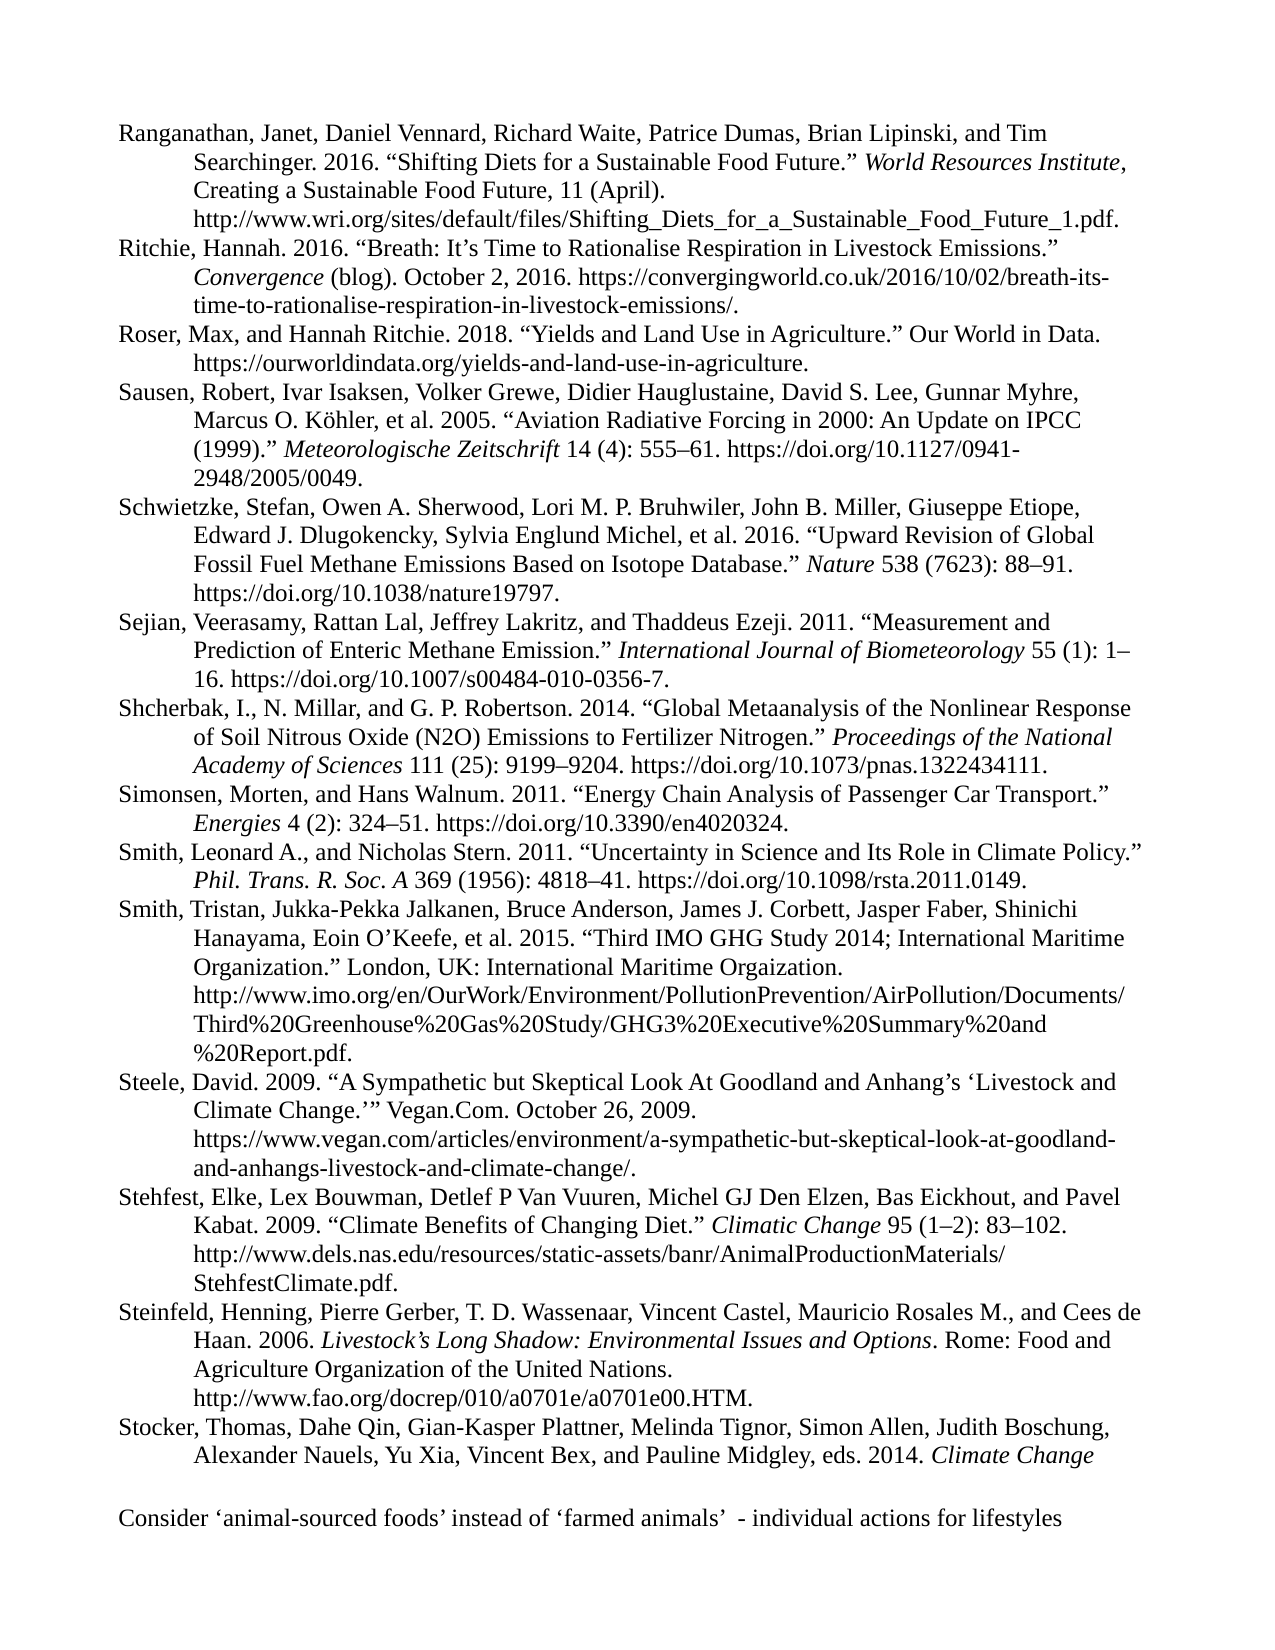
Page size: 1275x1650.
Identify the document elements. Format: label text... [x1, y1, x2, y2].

text Sejian, Veerasamy, Rattan Lal, Jeffrey Lakritz, and Thaddeus Ezeji. 2011. “Measurement and Prediction of Enteric Methane Emission.” International Journal of Biometeorology 55 (1): 1–16. https://doi.org/10.1007/s00484-010-0356-7. [118, 607, 1157, 693]
text Shcherbak, I., N. Millar, and G. P. Robertson. 2014. “Global Metaanalysis of the Nonlinear Response of Soil Nitrous Oxide (N2O) Emissions to Fertilizer Nitrogen.” Proceedings of the National Academy of Sciences 111 (25): 9199–9204. https://doi.org/10.1073/pnas.1322434111. [118, 693, 1157, 779]
text Steinfeld, Henning, Pierre Gerber, T. D. Wassenaar, Vincent Castel, Mauricio Rosales M., and Cees de Haan. 2006. Livestock’s Long Shadow: Environmental Issues and Options. Rome: Food and Agriculture Organization of the United Nations. http://www.fao.org/docrep/010/a0701e/a0701e00.HTM. [118, 1297, 1157, 1412]
text Ritchie, Hannah. 2016. “Breath: It’s Time to Rationalise Respiration in Livestock Emissions.” Convergence (blog). October 2, 2016. https://convergingworld.co.uk/2016/10/02/breath-its-time-to-rationalise-respiration-in-livestock-emissions/. [118, 233, 1157, 319]
text Roser, Max, and Hannah Ritchie. 2018. “Yields and Land Use in Agriculture.” Our World in Data. https://ourworldindata.org/yields-and-land-use-in-agriculture. [118, 319, 1157, 377]
text Ranganathan, Janet, Daniel Vennard, Richard Waite, Patrice Dumas, Brian Lipinski, and Tim Searchinger. 2016. “Shifting Diets for a Sustainable Food Future.” World Resources Institute, Creating a Sustainable Food Future, 11 (April). http://www.wri.org/sites/default/files/Shifting_Diets_for_a_Sustainable_Food_Future_1.pdf. [118, 118, 1157, 233]
text Stocker, Thomas, Dahe Qin, Gian-Kasper Plattner, Melinda Tignor, Simon Allen, Judith Boschung, Alexander Nauels, Yu Xia, Vincent Bex, and Pauline Midgley, eds. 2014. Climate Change [118, 1412, 1157, 1469]
text Schwietzke, Stefan, Owen A. Sherwood, Lori M. P. Bruhwiler, John B. Miller, Giuseppe Etiope, Edward J. Dlugokencky, Sylvia Englund Michel, et al. 2016. “Upward Revision of Global Fossil Fuel Methane Emissions Based on Isotope Database.” Nature 538 (7623): 88–91. https://doi.org/10.1038/nature19797. [118, 492, 1157, 607]
text Sausen, Robert, Ivar Isaksen, Volker Grewe, Didier Hauglustaine, David S. Lee, Gunnar Myhre, Marcus O. Köhler, et al. 2005. “Aviation Radiative Forcing in 2000: An Update on IPCC (1999).” Meteorologische Zeitschrift 14 (4): 555–61. https://doi.org/10.1127/0941-2948/2005/0049. [118, 377, 1157, 492]
text Stehfest, Elke, Lex Bouwman, Detlef P Van Vuuren, Michel GJ Den Elzen, Bas Eickhout, and Pavel Kabat. 2009. “Climate Benefits of Changing Diet.” Climatic Change 95 (1–2): 83–102. http://www.dels.nas.edu/resources/static-assets/banr/AnimalProductionMaterials/StehfestClimate.pdf. [118, 1182, 1157, 1297]
text Steele, David. 2009. “A Sympathetic but Skeptical Look At Goodland and Anhang’s ‘Livestock and Climate Change.’” Vegan.Com. October 26, 2009. https://www.vegan.com/articles/environment/a-sympathetic-but-skeptical-look-at-goodland-and-anhangs-livestock-and-climate-change/. [118, 1067, 1157, 1182]
text Smith, Leonard A., and Nicholas Stern. 2011. “Uncertainty in Science and Its Role in Climate Policy.” Phil. Trans. R. Soc. A 369 (1956): 4818–41. https://doi.org/10.1098/rsta.2011.0149. [118, 837, 1157, 894]
text Smith, Tristan, Jukka-Pekka Jalkanen, Bruce Anderson, James J. Corbett, Jasper Faber, Shinichi Hanayama, Eoin O’Keefe, et al. 2015. “Third IMO GHG Study 2014; International Maritime Organization.” London, UK: International Maritime Orgaization. http://www.imo.org/en/OurWork/Environment/PollutionPrevention/AirPollution/Documents/Third%20Greenhouse%20Gas%20Study/GHG3%20Executive%20Summary%20and%20Report.pdf. [118, 894, 1157, 1067]
text Simonsen, Morten, and Hans Walnum. 2011. “Energy Chain Analysis of Passenger Car Transport.” Energies 4 (2): 324–51. https://doi.org/10.3390/en4020324. [118, 779, 1157, 837]
